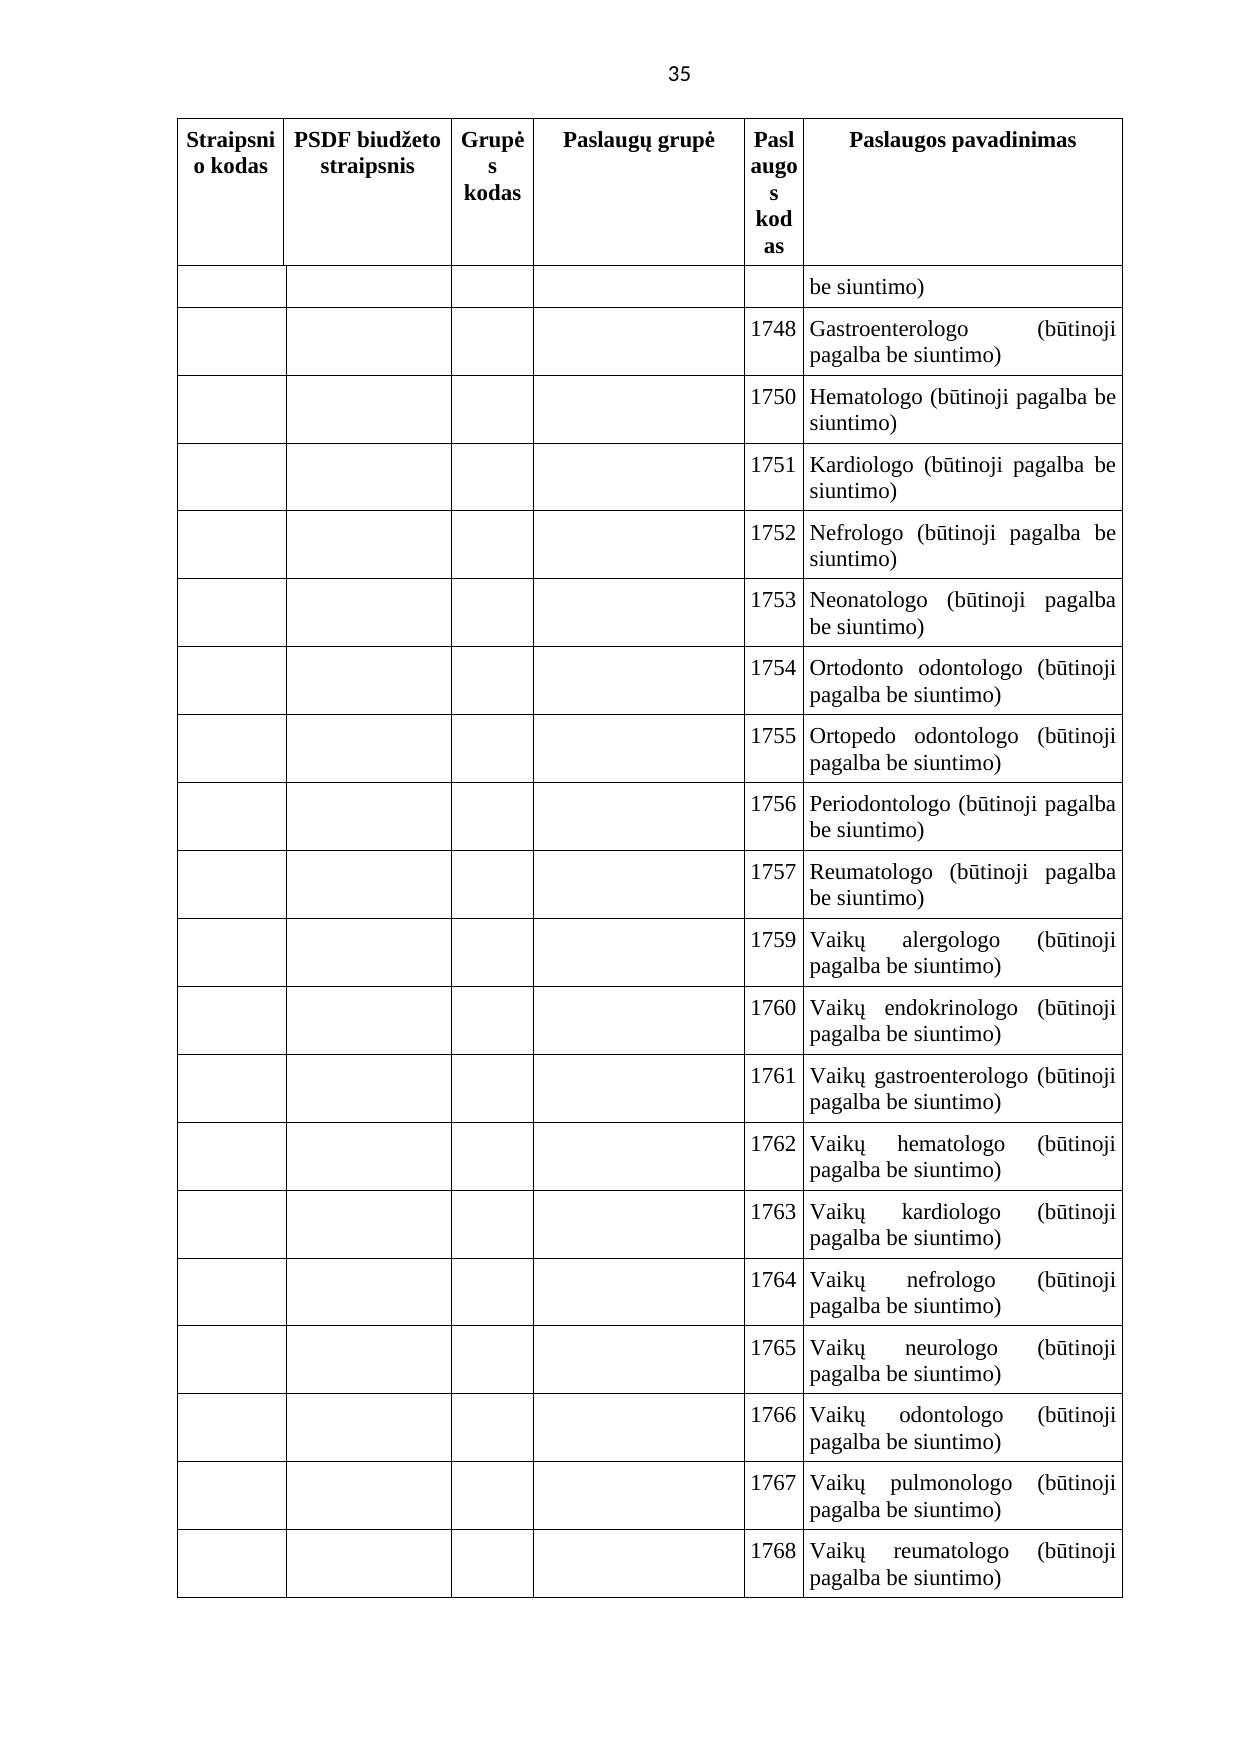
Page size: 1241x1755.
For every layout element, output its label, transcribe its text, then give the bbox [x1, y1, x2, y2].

table_cell 1761 [745, 1055, 803, 1122]
table_cell [452, 579, 533, 646]
table_cell 1750 [745, 376, 803, 442]
table_cell [287, 1394, 451, 1461]
table_cell [452, 266, 533, 307]
table_cell [178, 579, 286, 646]
table_cell [287, 1123, 451, 1189]
table_cell [534, 647, 744, 714]
table_cell Nefrologo (būtinoji pagalba be siuntimo) [804, 511, 1122, 578]
table_cell [534, 1055, 744, 1122]
table_cell [178, 1259, 286, 1325]
table_cell [452, 1326, 533, 1393]
table_cell 1752 [745, 511, 803, 578]
table_cell Vaikų gastroenterologo (būtinoji pagalba be siuntimo) [804, 1055, 1122, 1122]
table_cell [452, 1462, 533, 1529]
table_cell [534, 308, 744, 374]
table_header PSDF biudžeto straipsnis [284, 119, 451, 265]
table_cell [178, 1326, 286, 1393]
table_cell [287, 987, 451, 1054]
table_header Paslaugos pavadinimas [804, 119, 1122, 265]
table_cell [452, 1123, 533, 1189]
table_cell [287, 783, 451, 850]
table_cell [287, 919, 451, 986]
table_cell 1765 [745, 1326, 803, 1393]
table_cell [452, 1191, 533, 1257]
table_cell Periodontologo (būtinoji pagalba be siuntimo) [804, 783, 1122, 850]
table_cell [287, 511, 451, 578]
table_cell be siuntimo) [804, 266, 1122, 307]
table_cell [534, 1530, 744, 1597]
table_header Grupės kodas [452, 119, 533, 265]
table_cell [452, 647, 533, 714]
table_cell Vaikų odontologo (būtinoji pagalba be siuntimo) [804, 1394, 1122, 1461]
table_cell [178, 1123, 286, 1189]
table_cell [534, 511, 744, 578]
table_cell 1755 [745, 715, 803, 782]
table_cell 1766 [745, 1394, 803, 1461]
table_cell [178, 987, 286, 1054]
table_cell [452, 851, 533, 918]
table_cell [534, 987, 744, 1054]
table_cell [178, 266, 286, 307]
table_cell [178, 444, 286, 510]
table_cell [178, 851, 286, 918]
table_cell [287, 579, 451, 646]
table_cell 1762 [745, 1123, 803, 1189]
table_cell [287, 647, 451, 714]
table_cell 1759 [745, 919, 803, 986]
table_cell [534, 715, 744, 782]
table_cell [534, 266, 744, 307]
table_header Paslaugų grupė [534, 119, 744, 265]
table_cell [287, 1055, 451, 1122]
table_cell Vaikų reumatologo (būtinoji pagalba be siuntimo) [804, 1530, 1122, 1597]
table_cell Vaikų kardiologo (būtinoji pagalba be siuntimo) [804, 1191, 1122, 1257]
table_cell Vaikų neurologo (būtinoji pagalba be siuntimo) [804, 1326, 1122, 1393]
table_cell [178, 1191, 286, 1257]
table_cell [534, 1123, 744, 1189]
table_cell 1764 [745, 1259, 803, 1325]
table_cell [178, 376, 286, 442]
table_cell [452, 1530, 533, 1597]
table_cell [178, 1055, 286, 1122]
table_cell [534, 1462, 744, 1529]
table_cell Vaikų pulmonologo (būtinoji pagalba be siuntimo) [804, 1462, 1122, 1529]
table_cell [745, 266, 803, 307]
table_cell [534, 1259, 744, 1325]
table_cell [287, 851, 451, 918]
table_cell 1760 [745, 987, 803, 1054]
table_cell 1753 [745, 579, 803, 646]
table_header Paslaugos kodas [745, 119, 803, 265]
table_cell Vaikų alergologo (būtinoji pagalba be siuntimo) [804, 919, 1122, 986]
table_cell Reumatologo (būtinoji pagalba be siuntimo) [804, 851, 1122, 918]
table_cell [178, 783, 286, 850]
table_cell [452, 1259, 533, 1325]
table_cell [287, 376, 451, 442]
table_cell [178, 1530, 286, 1597]
table_cell [534, 579, 744, 646]
table_cell [534, 1326, 744, 1393]
table_cell [287, 308, 451, 374]
table_cell 1751 [745, 444, 803, 510]
table_cell [287, 1259, 451, 1325]
table_cell 1754 [745, 647, 803, 714]
table_cell Gastroenterologo (būtinoji pagalba be siuntimo) [804, 308, 1122, 374]
table_cell [534, 919, 744, 986]
table_cell [452, 1394, 533, 1461]
table_cell Vaikų endokrinologo (būtinoji pagalba be siuntimo) [804, 987, 1122, 1054]
table_cell [178, 715, 286, 782]
table_cell [178, 1462, 286, 1529]
table_cell [534, 444, 744, 510]
table_cell [534, 851, 744, 918]
table_cell [452, 783, 533, 850]
table_cell 1768 [745, 1530, 803, 1597]
table_cell [534, 1191, 744, 1257]
table_cell [287, 1191, 451, 1257]
table_header Straipsnio kodas [178, 119, 283, 265]
table_cell [534, 1394, 744, 1461]
table_cell Kardiologo (būtinoji pagalba be siuntimo) [804, 444, 1122, 510]
table_cell [452, 511, 533, 578]
table_cell [287, 444, 451, 510]
table_cell [287, 1530, 451, 1597]
table_cell [178, 647, 286, 714]
table_cell [287, 1326, 451, 1393]
table_cell [534, 783, 744, 850]
table_cell [178, 919, 286, 986]
table_cell 1756 [745, 783, 803, 850]
table_cell [287, 1462, 451, 1529]
table_cell 1748 [745, 308, 803, 374]
table_cell [452, 1055, 533, 1122]
table_cell [287, 266, 451, 307]
table_cell [452, 376, 533, 442]
table_cell Vaikų hematologo (būtinoji pagalba be siuntimo) [804, 1123, 1122, 1189]
table_cell [452, 987, 533, 1054]
table_cell Neonatologo (būtinoji pagalba be siuntimo) [804, 579, 1122, 646]
table_cell 1757 [745, 851, 803, 918]
table_cell 1767 [745, 1462, 803, 1529]
table_cell [178, 511, 286, 578]
table_cell [452, 715, 533, 782]
table_cell [287, 715, 451, 782]
table_cell [178, 1394, 286, 1461]
table_cell Hematologo (būtinoji pagalba be siuntimo) [804, 376, 1122, 442]
table_cell [452, 308, 533, 374]
table_cell Vaikų nefrologo (būtinoji pagalba be siuntimo) [804, 1259, 1122, 1325]
table_cell Ortodonto odontologo (būtinoji pagalba be siuntimo) [804, 647, 1122, 714]
table_cell [534, 376, 744, 442]
table_cell 1763 [745, 1191, 803, 1257]
table_cell Ortopedo odontologo (būtinoji pagalba be siuntimo) [804, 715, 1122, 782]
table_cell [452, 444, 533, 510]
table_cell [178, 308, 286, 374]
table_cell [452, 919, 533, 986]
